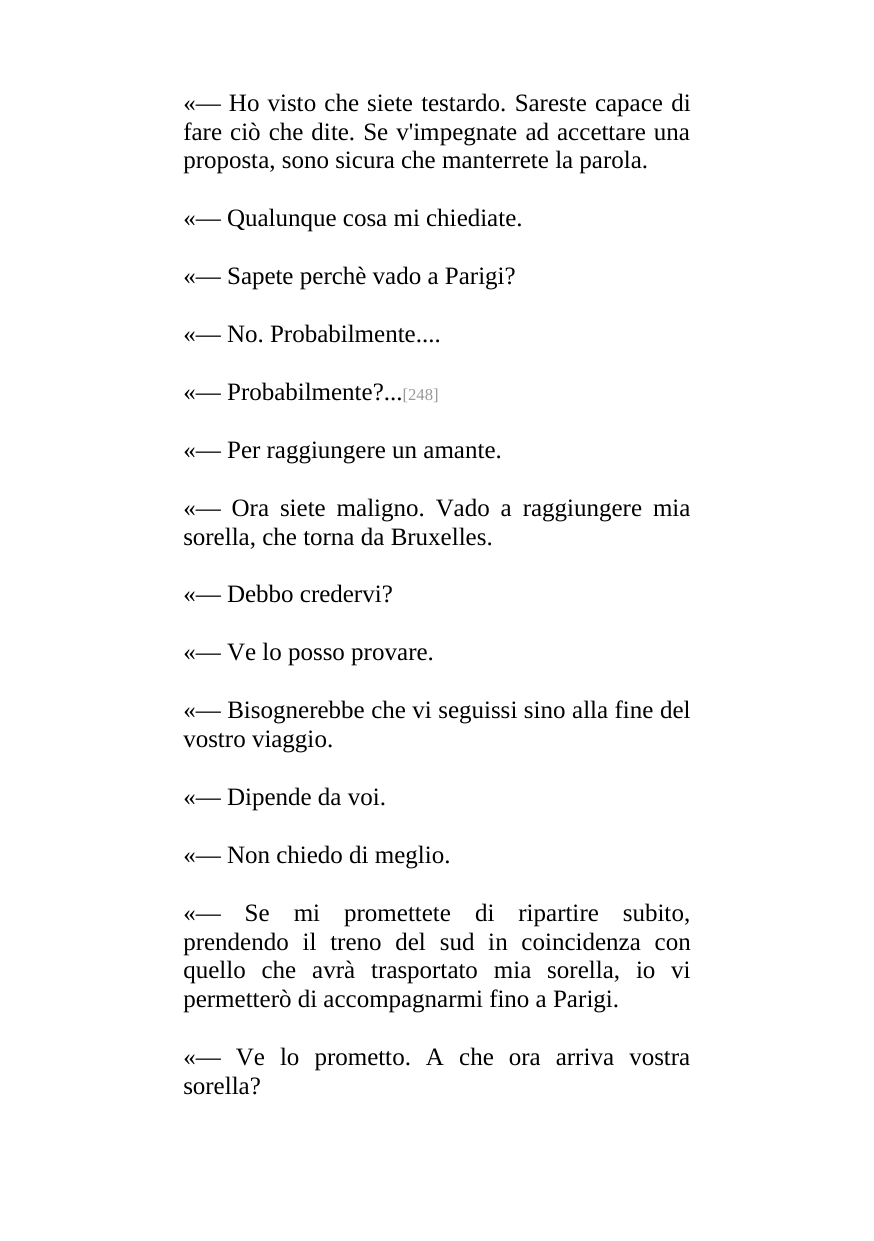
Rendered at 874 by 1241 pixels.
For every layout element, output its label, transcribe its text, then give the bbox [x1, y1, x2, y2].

text «— Probabilmente?...[248] [183, 377, 691, 406]
text «— No. Probabilmente.... [183, 319, 691, 348]
text «— Ho visto che siete testardo. Sareste capace di fare ciò che dite. Se v'impegnate ad accettare una proposta, sono sicura che manterrete la parola. [183, 88, 691, 174]
text «— Se mi promettete di ripartire subito, prendendo il treno del sud in coincidenza con quello che avrà trasportato mia sorella, io vi permetterò di accompagnarmi fino a Parigi. [183, 898, 691, 1013]
text «— Ve lo posso provare. [183, 637, 691, 666]
text «— Dipende da voi. [183, 782, 691, 811]
text «— Sapete perchè vado a Parigi? [183, 261, 691, 290]
text «— Non chiedo di meglio. [183, 840, 691, 869]
text «— Qualunque cosa mi chiediate. [183, 203, 691, 232]
text «— Ora siete maligno. Vado a raggiungere mia sorella, che torna da Bruxelles. [183, 493, 691, 550]
text «— Debbo credervi? [183, 579, 691, 608]
text «— Ve lo prometto. A che ora arriva vostra sorella? [183, 1042, 691, 1099]
text «— Per raggiungere un amante. [183, 435, 691, 464]
text «— Bisognerebbe che vi seguissi sino alla fine del vostro viaggio. [183, 695, 691, 753]
